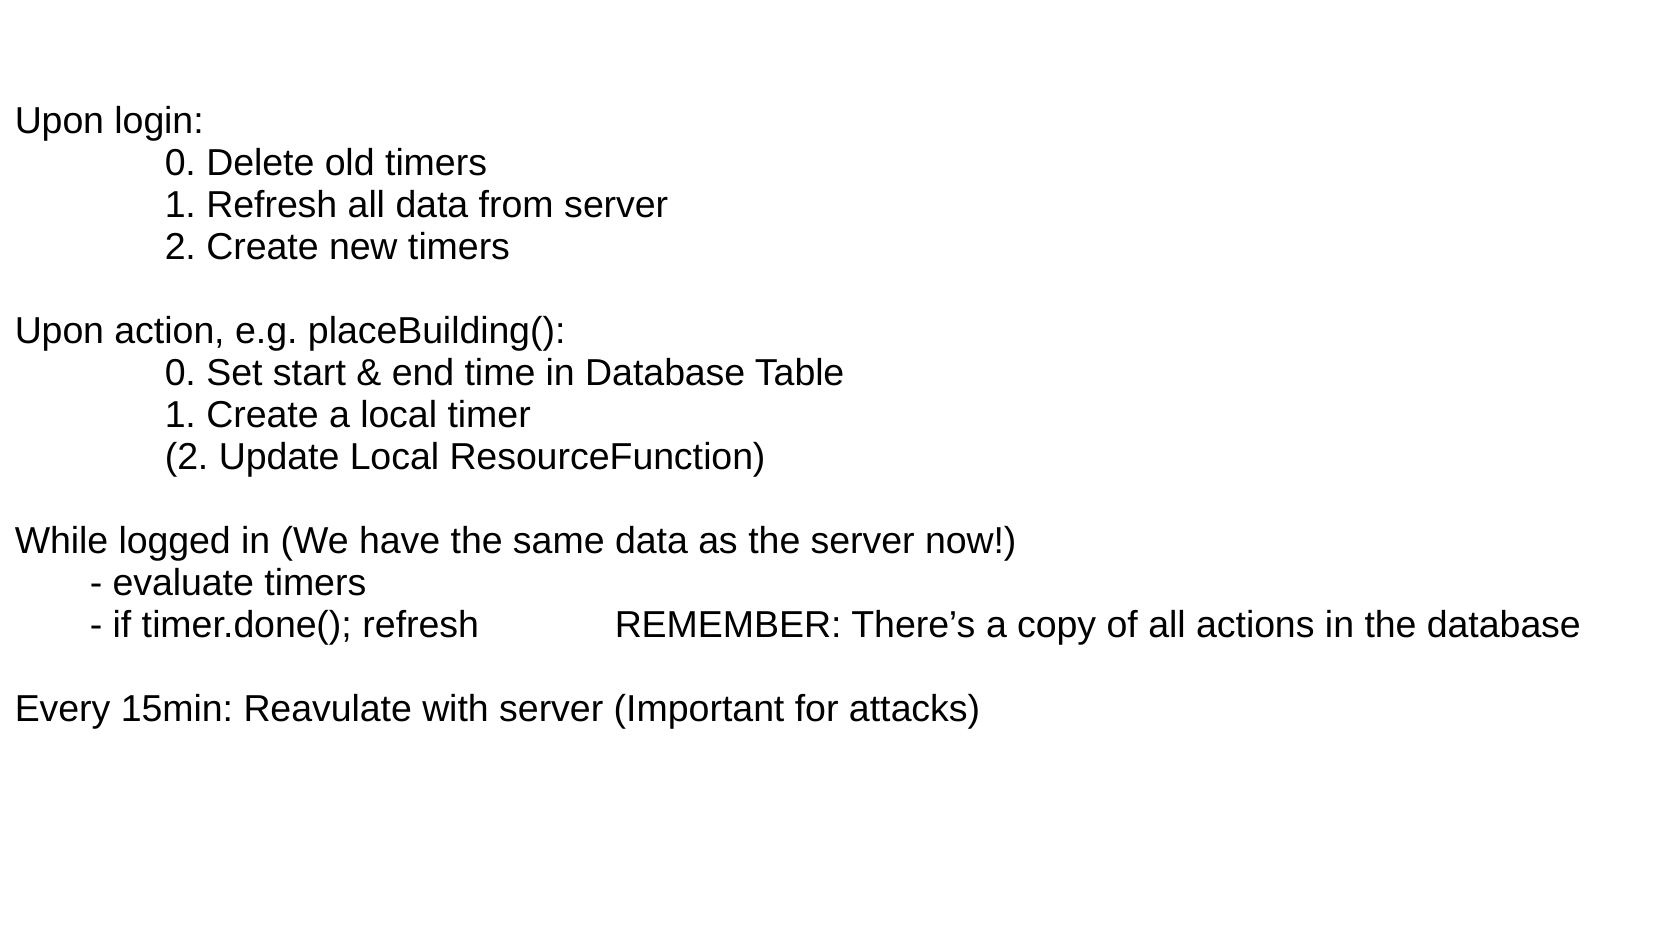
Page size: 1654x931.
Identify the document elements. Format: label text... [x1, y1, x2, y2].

text_box Upon login: 0. Delete old timers 1. Refresh all data from server 2. Create new timers Upon action, e.g. placeBuilding(): 0. Set start & end time in Database Table 1. Create a local timer (2. Update Local ResourceFunction) While logged in (We have the same data as the server now!) - evaluate timers - if timer.done(); refresh REMEMBER: There’s a copy of all actions in the database Every 15min: Reavulate with server (Important for attacks) [0, 91, 1651, 863]
